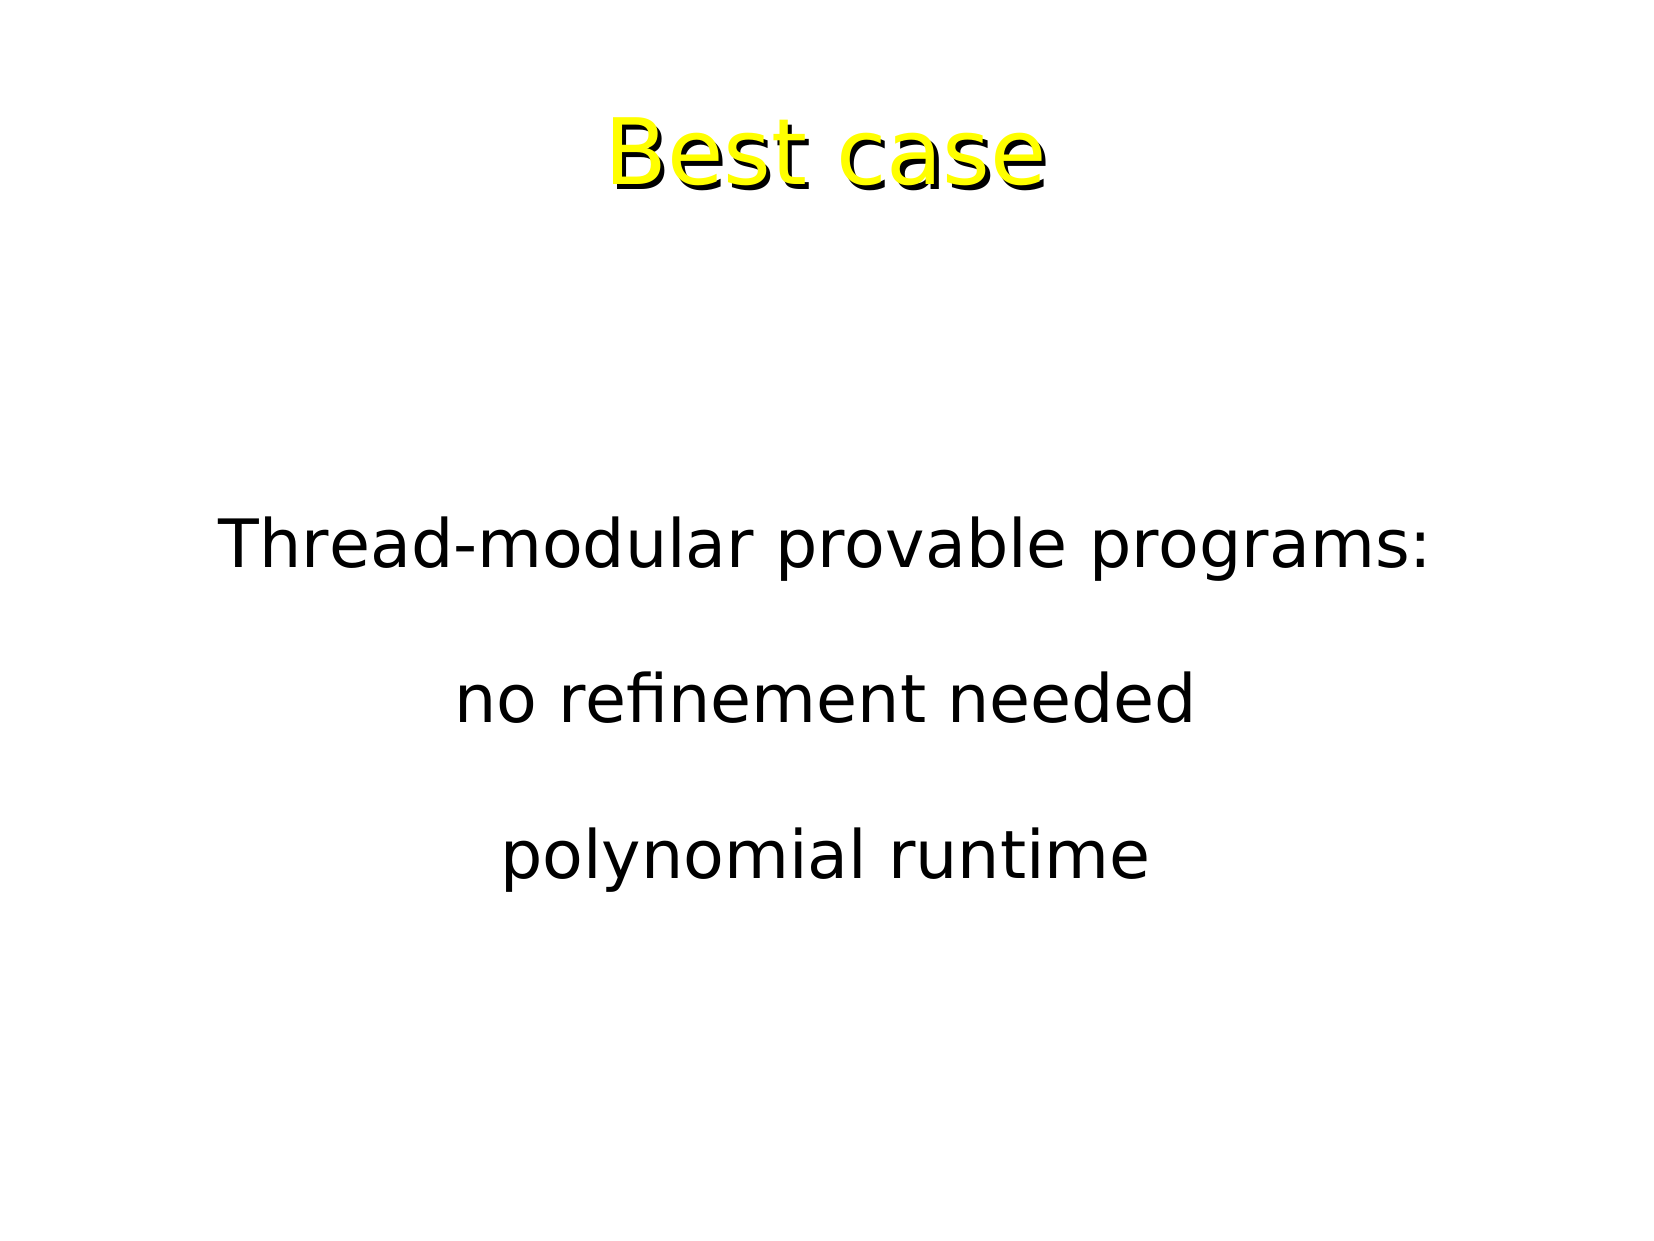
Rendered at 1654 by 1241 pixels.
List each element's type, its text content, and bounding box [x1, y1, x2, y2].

title Best case [82, 49, 1570, 257]
subtitle Thread-modular provable programs: no refinement needed polynomial runtime [82, 297, 1570, 1102]
